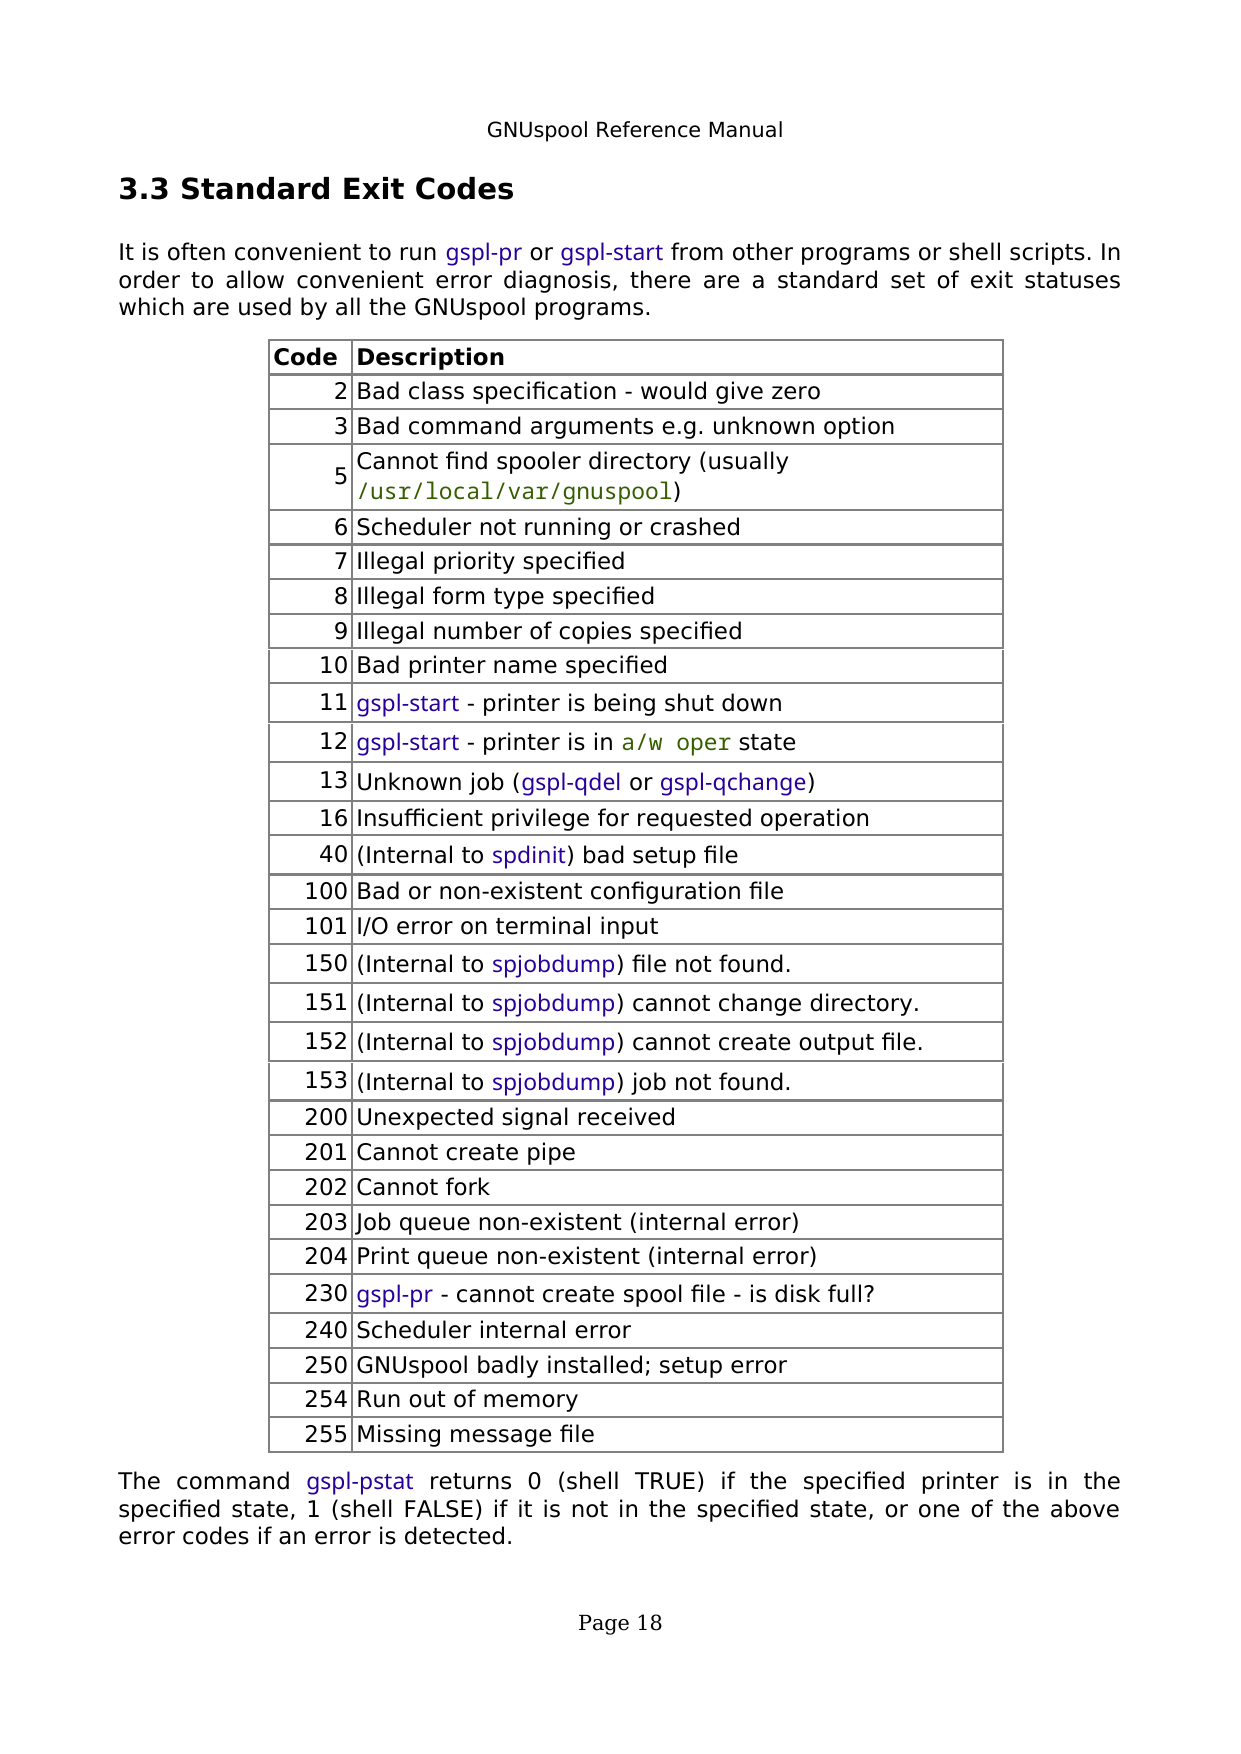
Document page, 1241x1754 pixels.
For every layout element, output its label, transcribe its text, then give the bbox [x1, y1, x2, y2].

table_cell 240 [270, 1314, 351, 1347]
table_header Code [270, 341, 351, 373]
table_cell 3 [270, 410, 351, 443]
table_cell 100 [270, 876, 351, 908]
table_cell 6 [270, 511, 351, 543]
table_cell (Internal to spjobdump) file not found. [353, 945, 1002, 982]
table_cell 12 [270, 724, 351, 761]
table_cell 201 [270, 1136, 351, 1169]
table_cell Illegal form type specified [353, 580, 1002, 613]
table_cell 254 [270, 1384, 351, 1416]
table_cell Job queue non-existent (internal error) [353, 1206, 1002, 1238]
table_cell Insufficient privilege for requested operation [353, 802, 1002, 834]
table_cell 153 [270, 1063, 351, 1099]
table_cell Unknown job (gspl-qdel or gspl-qchange) [353, 763, 1002, 800]
table_cell 16 [270, 802, 351, 834]
table_cell Illegal number of copies specified [353, 615, 1002, 647]
table_cell Cannot fork [353, 1171, 1002, 1204]
table_cell 7 [270, 546, 351, 578]
table_cell 2 [270, 376, 351, 408]
table_cell Illegal priority specified [353, 546, 1002, 578]
table_cell (Internal to spjobdump) cannot create output file. [353, 1023, 1002, 1060]
table_cell gspl-start - printer is being shut down [353, 684, 1002, 721]
table_cell Missing message file [353, 1418, 1002, 1451]
table_header Description [353, 341, 1002, 373]
table_cell Cannot find spooler directory (usually /usr/local/var/gnuspool) [353, 445, 1002, 509]
table_cell 150 [270, 945, 351, 982]
table_cell GNUspool badly installed; setup error [353, 1349, 1002, 1382]
table_cell I/O error on terminal input [353, 910, 1002, 943]
table_cell 13 [270, 763, 351, 800]
table_cell Bad or non-existent configuration file [353, 876, 1002, 908]
table_cell 200 [270, 1102, 351, 1134]
table_cell Scheduler not running or crashed [353, 511, 1002, 543]
table_cell 202 [270, 1171, 351, 1204]
table_cell 40 [270, 836, 351, 873]
table_cell 101 [270, 910, 351, 943]
table_cell Cannot create pipe [353, 1136, 1002, 1169]
table_cell Bad printer name specified [353, 650, 1002, 682]
table_cell Run out of memory [353, 1384, 1002, 1416]
table_cell Bad class specification - would give zero [353, 376, 1002, 408]
table_cell Print queue non-existent (internal error) [353, 1240, 1002, 1273]
subtitle Standard Exit Codes [118, 172, 1122, 206]
table_cell Scheduler internal error [353, 1314, 1002, 1347]
table_cell 5 [270, 445, 351, 509]
table_cell 9 [270, 615, 351, 647]
table_cell 11 [270, 684, 351, 721]
table_cell 151 [270, 984, 351, 1021]
table_cell Unexpected signal received [353, 1102, 1002, 1134]
table_cell 152 [270, 1023, 351, 1060]
text It is often convenient to run gspl-pr or gspl-start from other programs or shell scripts. In order to allow convenient error diagnosis, there are a standard set of exit statuses which are used by all the GNUspool programs. [118, 236, 1122, 320]
table_cell 230 [270, 1275, 351, 1312]
table_cell 203 [270, 1206, 351, 1238]
table_cell Bad command arguments e.g. unknown option [353, 410, 1002, 443]
table_cell 250 [270, 1349, 351, 1382]
table_cell gspl-pr - cannot create spool file - is disk full? [353, 1275, 1002, 1312]
table_cell gspl-start - printer is in a/w oper state [353, 724, 1002, 761]
table_cell (Internal to spdinit) bad setup file [353, 836, 1002, 873]
table_cell 255 [270, 1418, 351, 1451]
text The command gspl-pstat returns 0 (shell TRUE) if the specified printer is in the specified state, 1 (shell FALSE) if it is not in the specified state, or one of the above error codes if an error is detected. [118, 1465, 1122, 1549]
table_cell (Internal to spjobdump) cannot change directory. [353, 984, 1002, 1021]
table_cell 10 [270, 650, 351, 682]
table_cell 204 [270, 1240, 351, 1273]
table_cell 8 [270, 580, 351, 613]
table_cell (Internal to spjobdump) job not found. [353, 1063, 1002, 1099]
